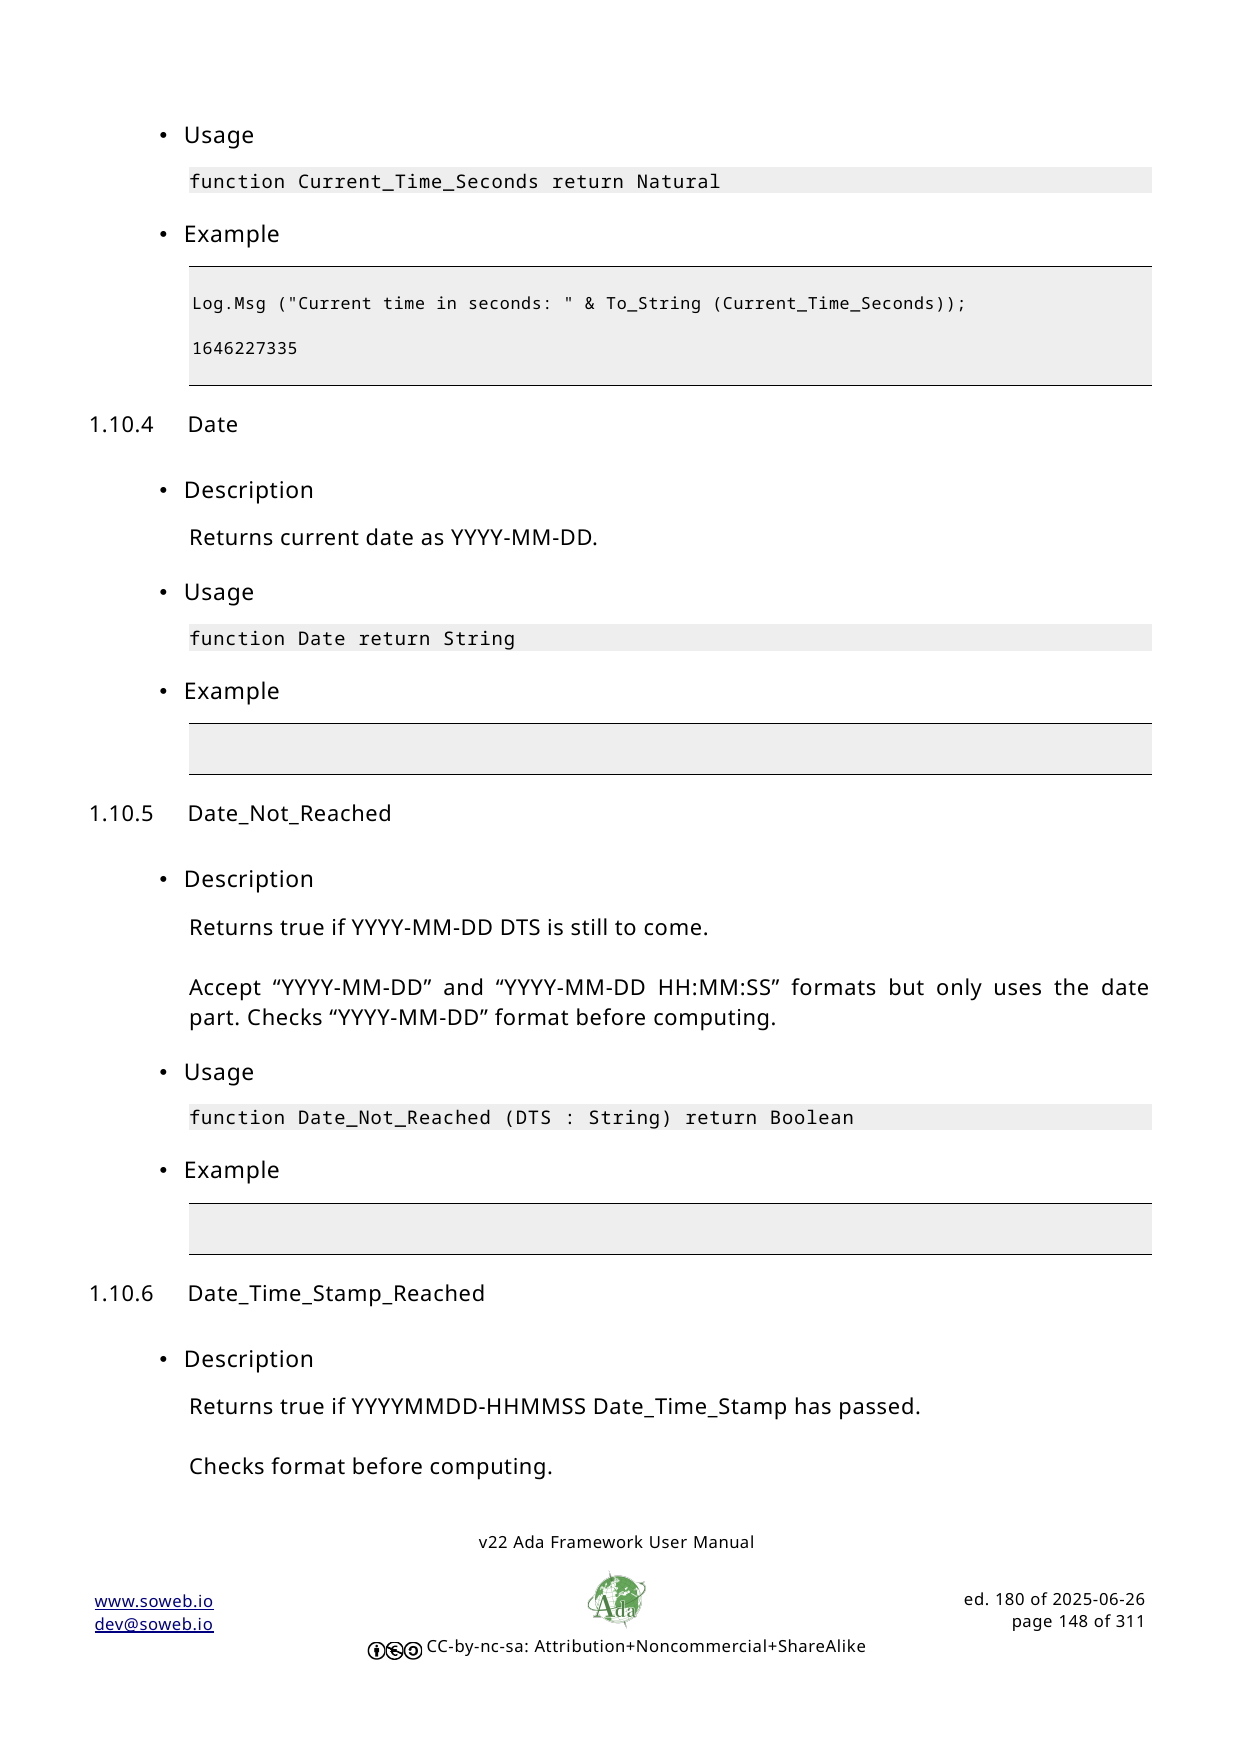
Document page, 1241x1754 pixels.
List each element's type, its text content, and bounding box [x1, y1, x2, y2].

picture [367, 1642, 423, 1660]
text Returns true if YYYYMMDD-HHMMSS Date_Time_Stamp has passed. [189, 1391, 1152, 1421]
subtitle Example [159, 1154, 1152, 1185]
subtitle Date_Time_Stamp_Reached [88, 1277, 1152, 1318]
text Checks format before computing. [189, 1451, 1152, 1481]
text function Date_Not_Reached (DTS : String) return Boolean [189, 1104, 1152, 1130]
subtitle Description [159, 1342, 1152, 1373]
subtitle Usage [159, 118, 1152, 150]
picture [587, 1570, 646, 1629]
subtitle Example [159, 217, 1152, 248]
subtitle Example [159, 674, 1152, 706]
subtitle Usage [159, 576, 1152, 607]
text Returns true if YYYY-MM-DD DTS is still to come. [189, 912, 1152, 942]
text function Current_Time_Seconds return Natural [189, 167, 1152, 193]
subtitle Description [159, 863, 1152, 894]
subtitle Description [159, 473, 1152, 504]
list Log.Msg ("Current time in seconds: " & To_String (Current_Time_Seconds)); 1646227335 [189, 267, 1152, 356]
text Returns current date as YYYY-MM-DD. [189, 522, 1152, 552]
text Accept “YYYY-MM-DD” and “YYYY-MM-DD HH:MM:SS” formats but only uses the date part. Checks “YYYY-MM-DD” format before computing. [189, 972, 1152, 1032]
subtitle Date [88, 408, 1152, 449]
subtitle Date_Not_Reached [88, 798, 1152, 839]
text function Date return String [189, 624, 1152, 651]
subtitle Usage [159, 1055, 1152, 1086]
